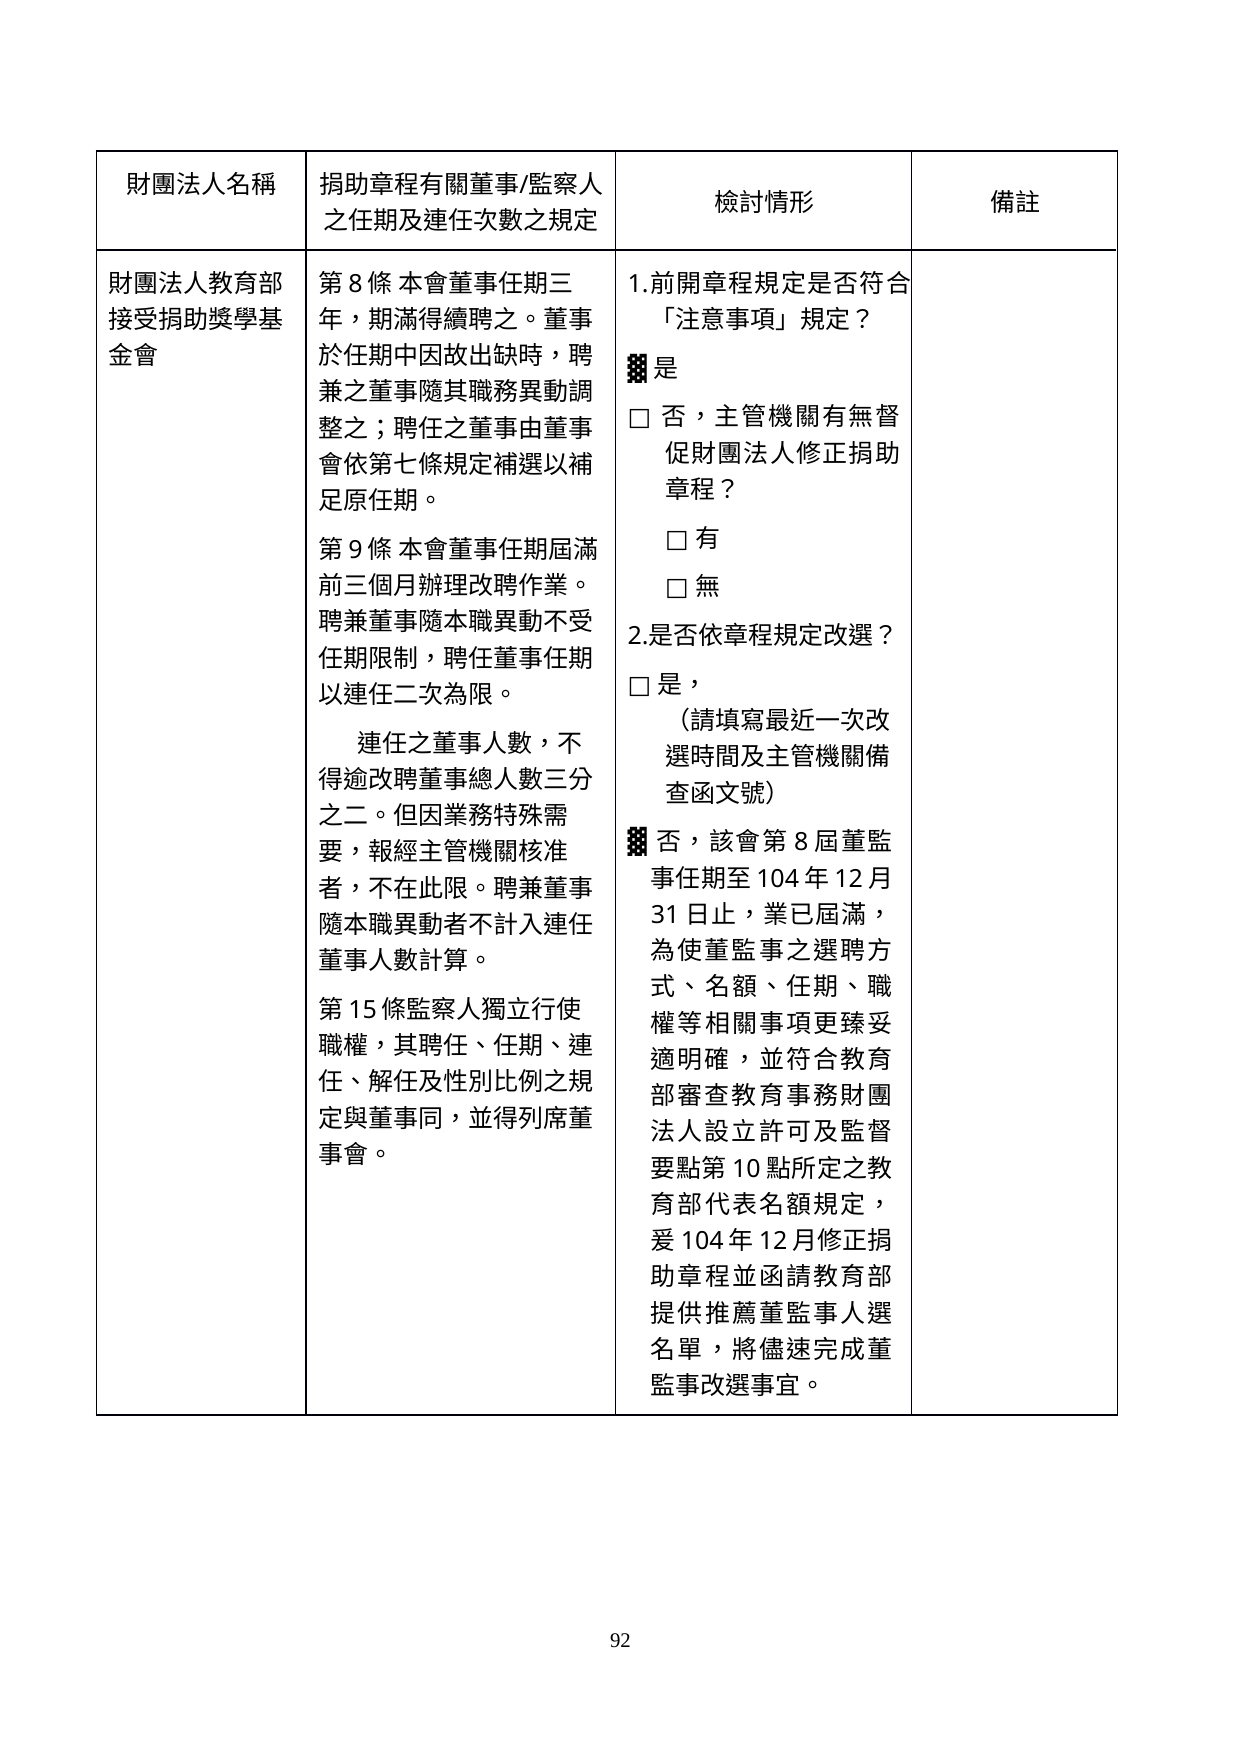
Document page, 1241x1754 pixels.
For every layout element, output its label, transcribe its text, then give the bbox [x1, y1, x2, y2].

table_cell 財團法人教育部接受捐助獎學基金會 [97, 251, 305, 1414]
table_header 財團法人名稱 [97, 152, 305, 249]
table_header 檢討情形 [616, 152, 911, 249]
table_cell [912, 249, 1117, 1414]
table_cell 第8條 本會董事任期三年，期滿得續聘之。董事於任期中因故出缺時，聘兼之董事隨其職務異動調整之；聘任之董事由董事會依第七條規定補選以補足原任期。 第9條 本會董事任期屆滿前三個月辦理改聘作業。聘兼董事隨本職異動不受任期限制，聘任董事任期以連任二次為限。 連任之董事人數，不得逾改聘董事總人數三分之二。但因業務特殊需要，報經主管機關核准者，不在此限。聘兼董事隨本職異動者不計入連任董事人數計算。 第15條監察人獨立行使職權，其聘任、任期、連任、解任及性別比例之規定與董事同，並得列席董事會。 [307, 251, 615, 1414]
table_header 捐助章程有關董事/監察人之任期及連任次數之規定 [307, 152, 615, 249]
table_header 備註 [912, 152, 1117, 249]
table_cell 1.前開章程規定是否符合「注意事項」規定？ ▓ 是 □ 否，主管機關有無督促財團法人修正捐助章程？ □ 有 □ 無 2.是否依章程規定改選？ □ 是， （請填寫最近一次改選時間及主管機關備查函文號） ▓ 否，該會第8屆董監事任期至104年12月31日止，業已屆滿，為使董監事之選聘方式、名額、任期、職權等相關事項更臻妥適明確，並符合教育部審查教育事務財團法人設立許可及監督要點第10點所定之教育部代表名額規定，爰104年12月修正捐助章程並函請教育部提供推薦董監事人選名單，將儘速完成董監事改選事宜。 [616, 251, 911, 1414]
